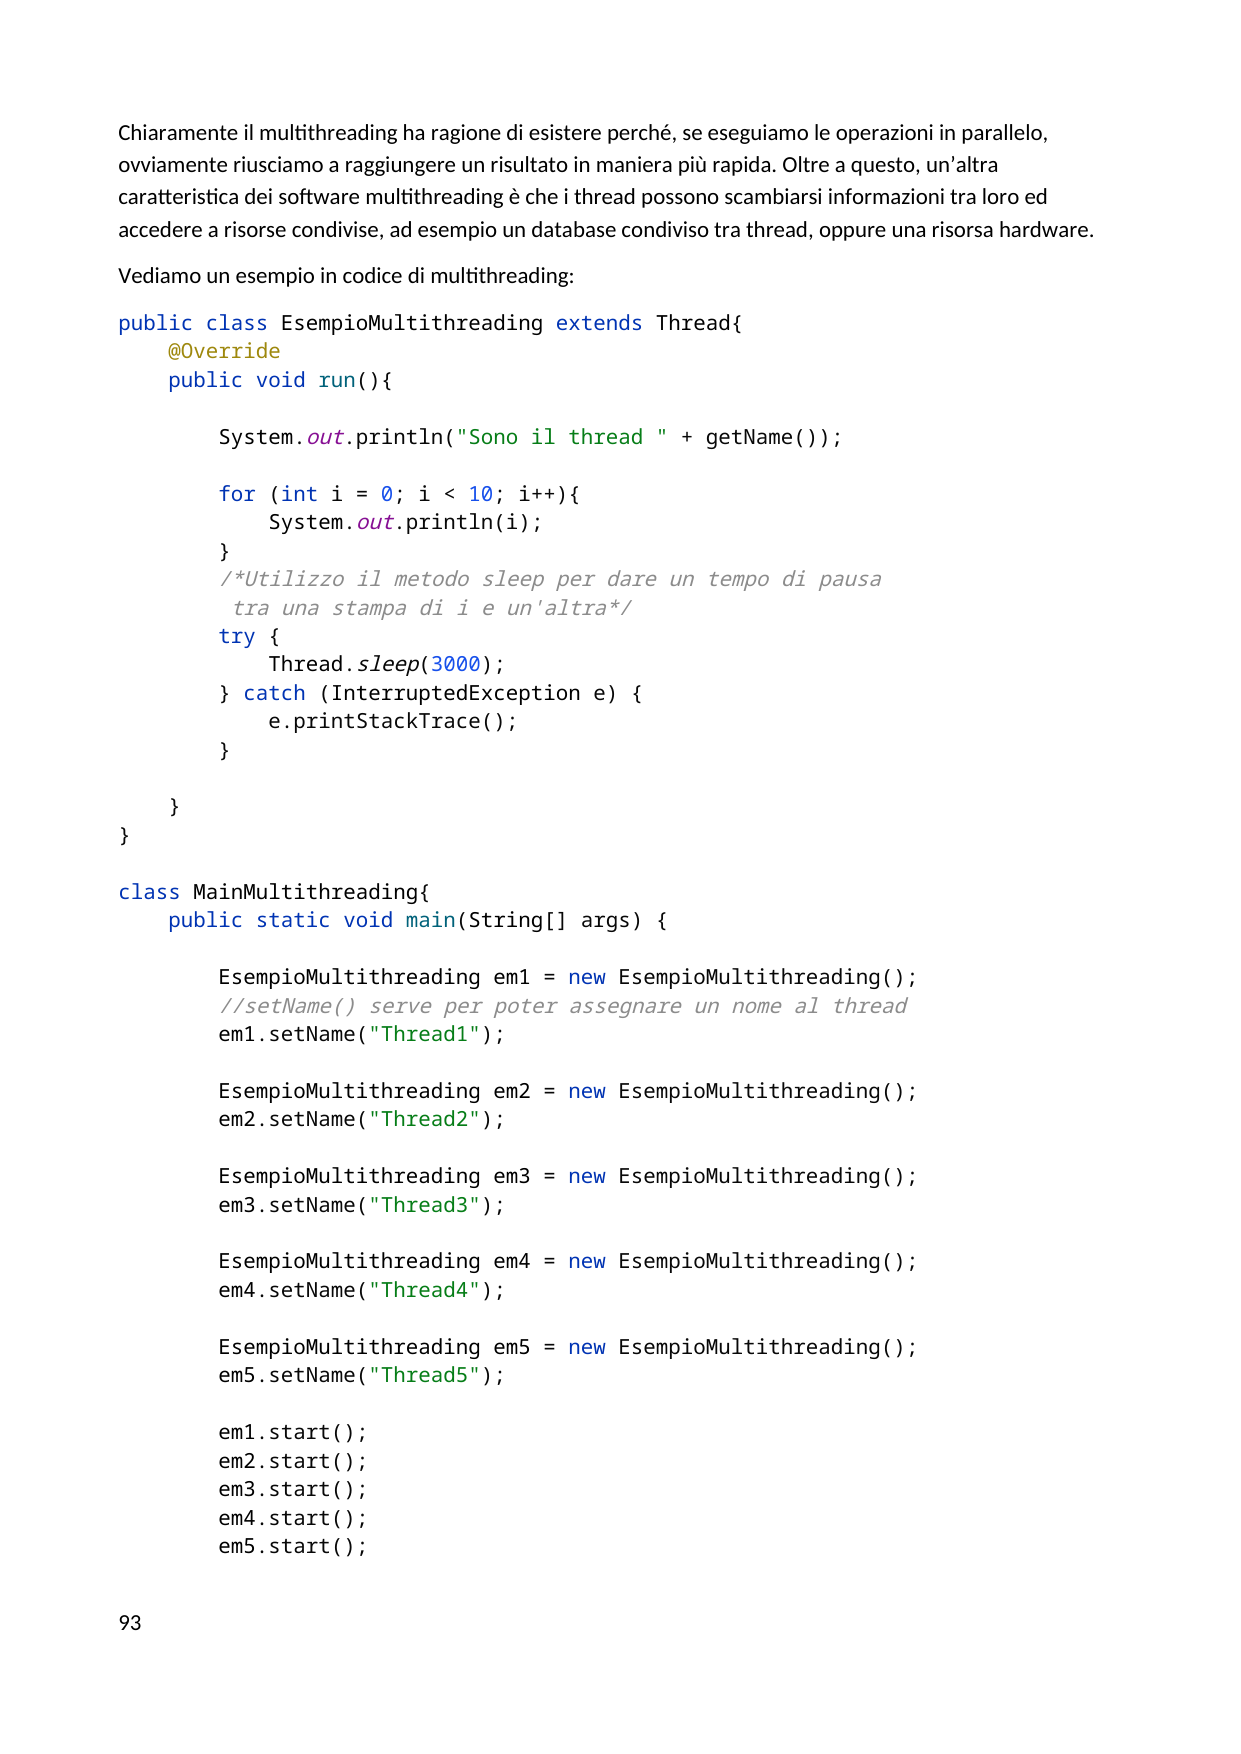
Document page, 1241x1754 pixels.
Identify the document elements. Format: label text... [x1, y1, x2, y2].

text public class EsempioMultithreading extends Thread{ @Override public void run(){ System.out.println("Sono il thread " + getName()); for (int i = 0; i < 10; i++){ System.out.println(i); } /*Utilizzo il metodo sleep per dare un tempo di pausa tra una stampa di i e un'altra*/ try { Thread.sleep(3000); } catch (InterruptedException e) { e.printStackTrace(); } } } class MainMultithreading{ public static void main(String[] args) { EsempioMultithreading em1 = new EsempioMultithreading(); //setName() serve per poter assegnare un nome al thread em1.setName("Thread1"); EsempioMultithreading em2 = new EsempioMultithreading(); em2.setName("Thread2"); EsempioMultithreading em3 = new EsempioMultithreading(); em3.setName("Thread3"); EsempioMultithreading em4 = new EsempioMultithreading(); em4.setName("Thread4"); EsempioMultithreading em5 = new EsempioMultithreading(); em5.setName("Thread5"); em1.start(); em2.start(); em3.start(); em4.start(); em5.start(); [118, 308, 1122, 1559]
text Chiaramente il multithreading ha ragione di esistere perché, se eseguiamo le operazioni in parallelo, ovviamente riusciamo a raggiungere un risultato in maniera più rapida. Oltre a questo, un’altra caratteristica dei software multithreading è che i thread possono scambiarsi informazioni tra loro ed accedere a risorse condivise, ad esempio un database condiviso tra thread, oppure una risorsa hardware. [118, 118, 1122, 243]
text Vediamo un esempio in codice di multithreading: [118, 261, 1122, 289]
